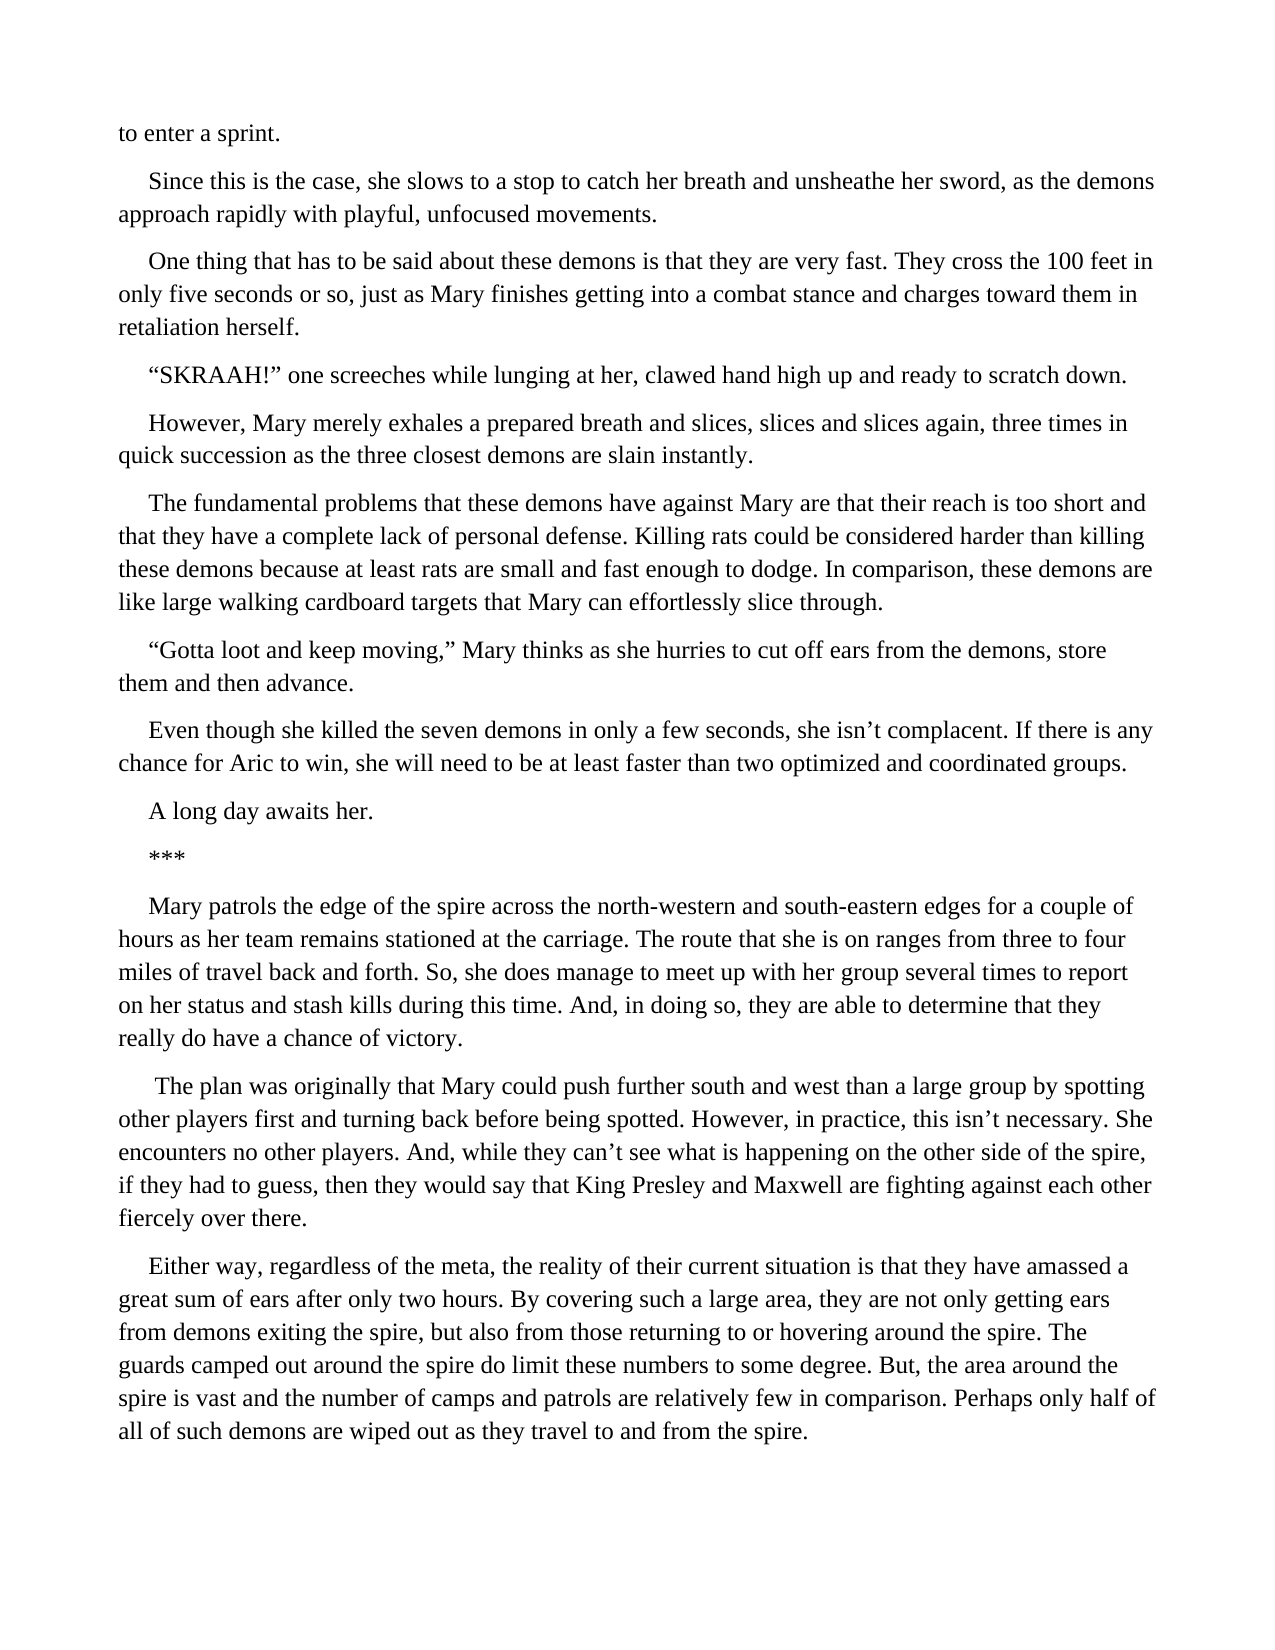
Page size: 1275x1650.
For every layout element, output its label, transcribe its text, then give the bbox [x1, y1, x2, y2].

text However, Mary merely exhales a prepared breath and slices, slices and slices again, three times in quick succession as the three closest demons are slain instantly. [118, 408, 1157, 469]
text “Gotta loot and keep moving,” Mary thinks as she hurries to cut off ears from the demons, store them and then advance. [118, 635, 1157, 697]
text The fundamental problems that these demons have against Mary are that their reach is too short and that they have a complete lack of personal defense. Killing rats could be considered harder than killing these demons because at least rats are small and fast enough to dodge. In comparison, these demons are like large walking cardboard targets that Mary can effortlessly slice through. [118, 488, 1157, 616]
text to enter a sprint. [118, 118, 1157, 147]
text The plan was originally that Mary could push further south and west than a large group by spotting other players first and turning back before being spotted. However, in practice, this isn’t necessary. She encounters no other players. And, while they can’t see what is happening on the other side of the spire, if they had to guess, then they would say that King Presley and Maxwell are fighting against each other fiercely over there. [118, 1071, 1157, 1232]
text Either way, regardless of the meta, the reality of their current situation is that they have amassed a great sum of ears after only two hours. By covering such a large area, they are not only getting ears from demons exiting the spire, but also from those returning to or hovering around the spire. The guards camped out around the spire do limit these numbers to some degree. But, the area around the spire is vast and the number of camps and patrols are relatively few in comparison. Perhaps only half of all of such demons are wiped out as they travel to and from the spire. [118, 1251, 1157, 1444]
text A long day awaits her. [118, 796, 1157, 825]
text *** [118, 844, 1157, 872]
text Even though she killed the seven demons in only a few seconds, she isn’t complacent. If there is any chance for Aric to win, she will need to be at least faster than two optimized and coordinated groups. [118, 716, 1157, 777]
text One thing that has to be said about these demons is that they are very fast. They cross the 100 feet in only five seconds or so, just as Mary finishes getting into a combat stance and charges toward them in retaliation herself. [118, 246, 1157, 341]
text Mary patrols the edge of the spire across the north-western and south-eastern edges for a couple of hours as her team remains stationed at the carriage. The route that she is on ranges from three to four miles of travel back and forth. So, she does manage to meet up with her group several times to report on her status and stash kills during this time. And, in doing so, they are able to determine that they really do have a chance of victory. [118, 891, 1157, 1052]
text “SKRAAH!” one screeches while lunging at her, clawed hand high up and ready to scratch down. [118, 360, 1157, 389]
text Since this is the case, she slows to a stop to catch her breath and unsheathe her sword, as the demons approach rapidly with playful, unfocused movements. [118, 166, 1157, 227]
